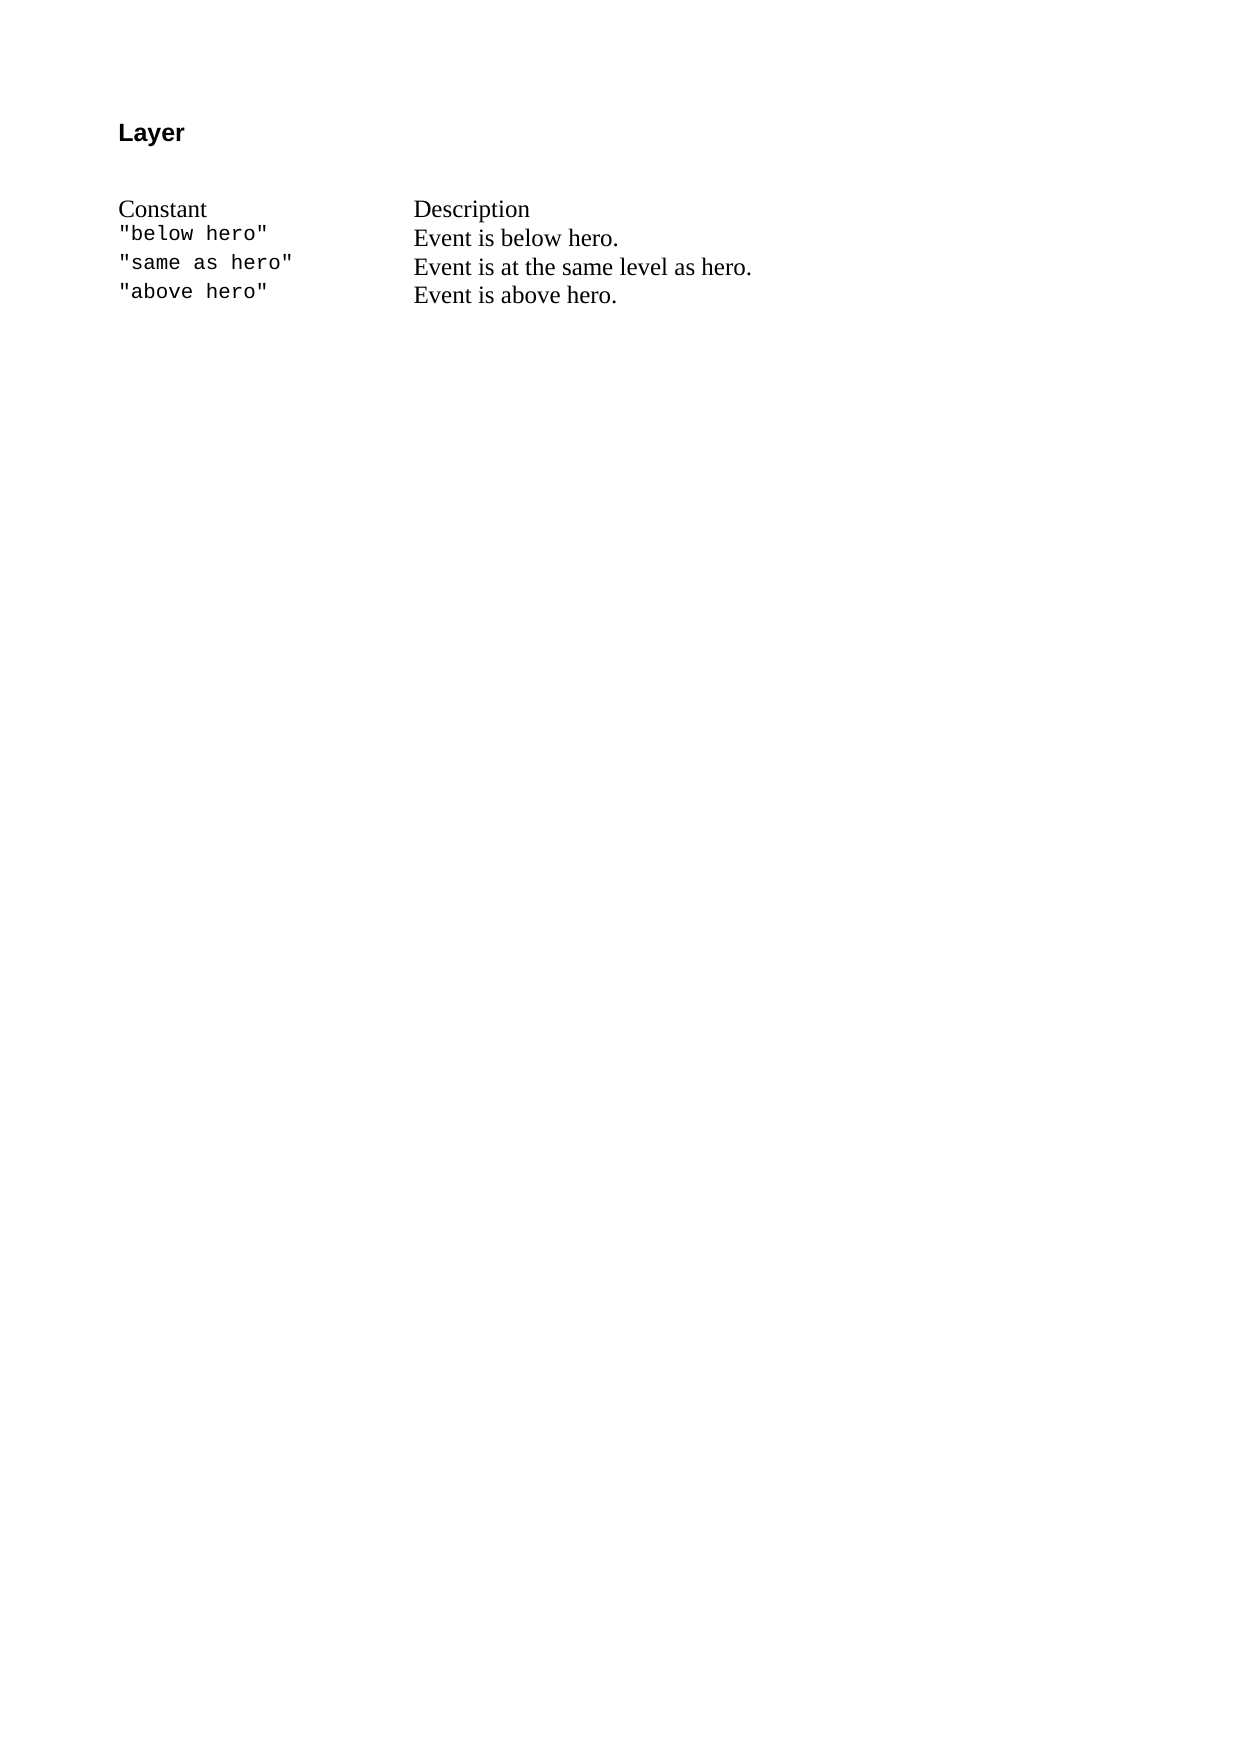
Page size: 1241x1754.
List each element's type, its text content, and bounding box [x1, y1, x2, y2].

table_cell Event is at the same level as hero. [413, 252, 1122, 281]
subtitle Layer [118, 118, 1122, 147]
table_cell Event is above hero. [413, 281, 1122, 309]
table_cell "below hero" [118, 223, 413, 252]
table_cell Event is below hero. [413, 223, 1122, 252]
table_header Constant [118, 194, 413, 223]
table_cell "same as hero" [118, 252, 413, 281]
table_cell "above hero" [118, 281, 413, 309]
table_header Description [413, 194, 1122, 223]
